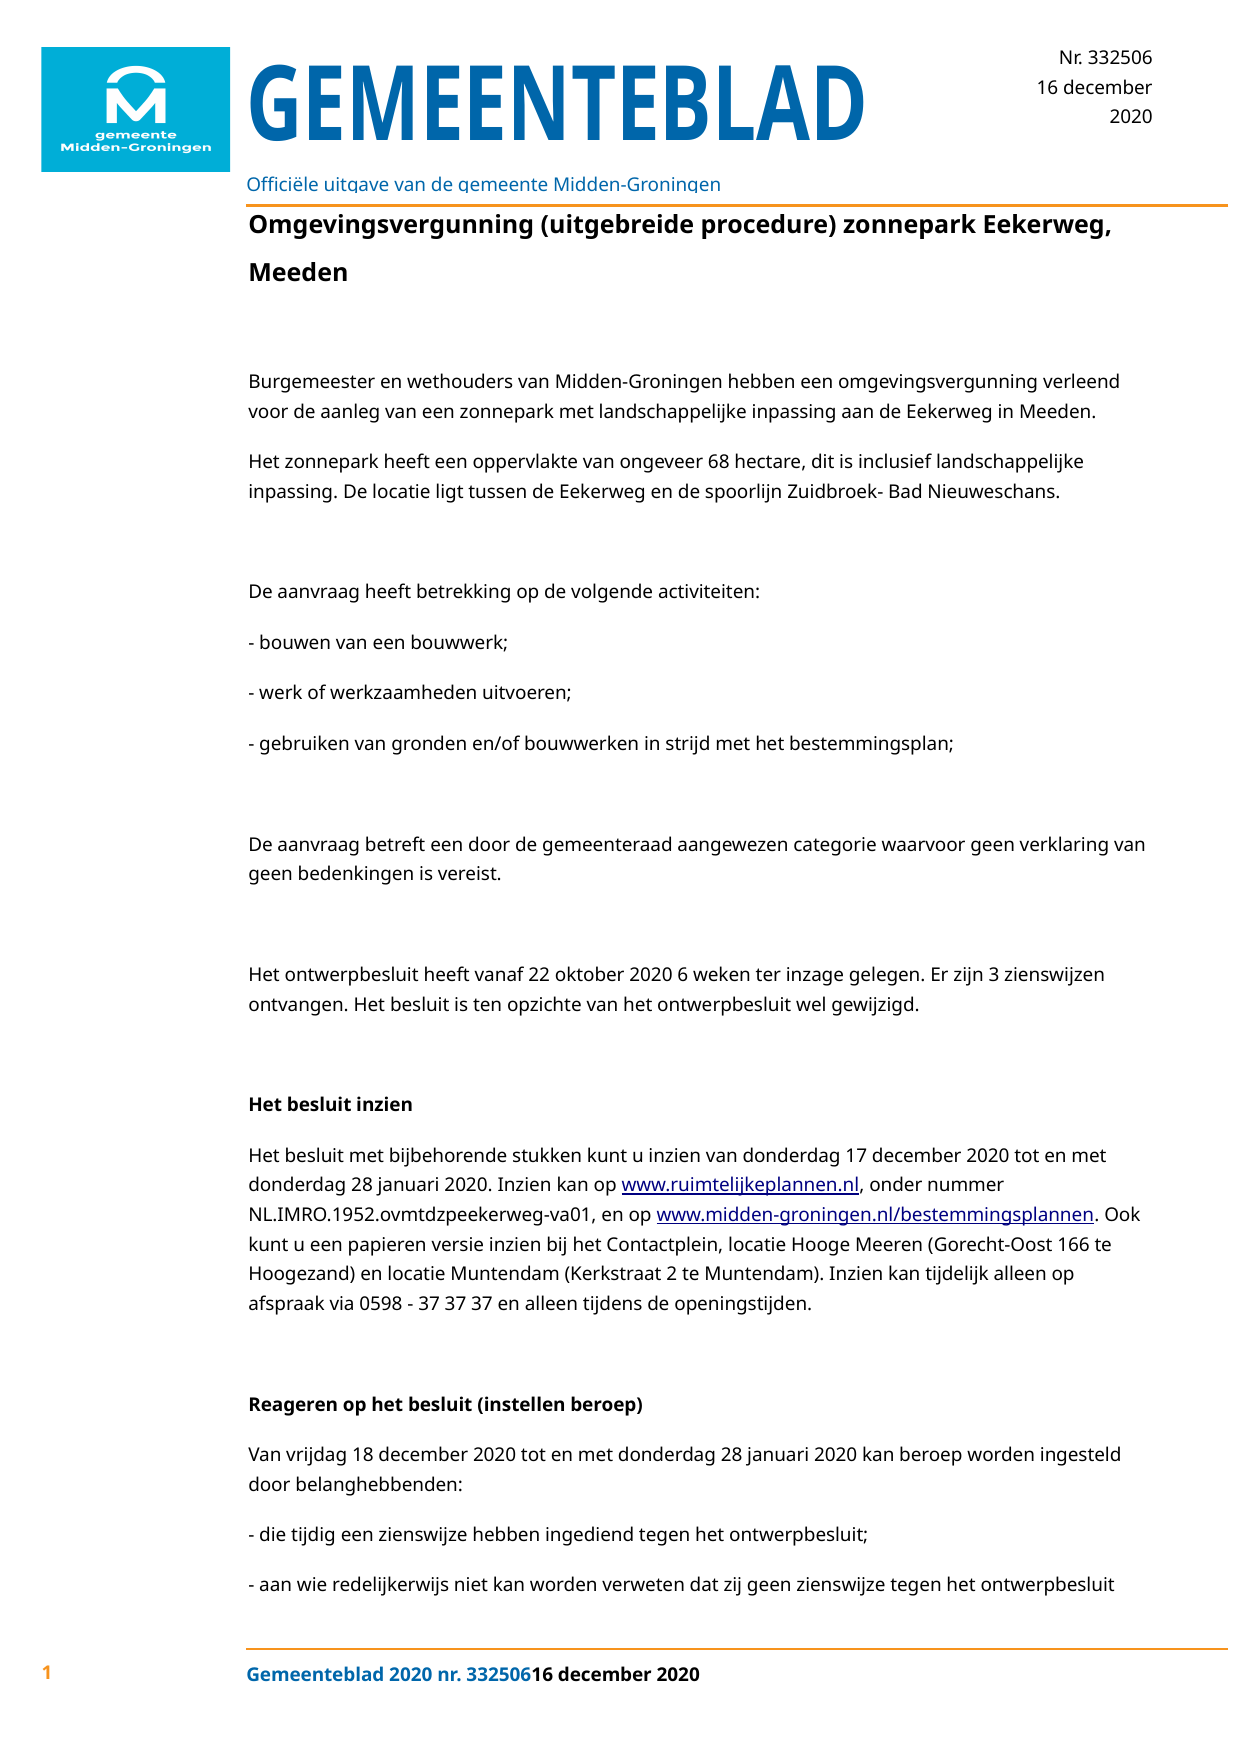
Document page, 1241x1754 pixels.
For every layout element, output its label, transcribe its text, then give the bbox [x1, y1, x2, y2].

picture [107, 89, 165, 122]
text - gebruiken van gronden en/of bouwwerken in strijd met het bestemmingsplan; [248, 730, 1152, 756]
text Reageren op het besluit (instellen beroep) [248, 1391, 1152, 1417]
text Het zonnepark heeft een oppervlakte van ongeveer 68 hectare, dit is inclusief landschappelijke inpassing. De locatie ligt tussen de Eekerweg en de spoorlijn Zuidbroek- Bad Nieuweschans. [248, 448, 1152, 504]
picture [108, 66, 164, 82]
text Burgemeester en wethouders van Midden-Groningen hebben een omgevingsvergunning verleend voor de aanleg van een zonnepark met landschappelijke inpassing aan de Eekerweg in Meeden. [248, 368, 1152, 424]
text De aanvraag betreft een door de gemeenteraad aangewezen categorie waarvoor geen verklaring van geen bedenkingen is vereist. [248, 831, 1152, 886]
text Het besluit inzien [248, 1092, 1152, 1117]
text - bouwen van een bouwwerk; [248, 629, 1152, 655]
text - werk of werkzaamheden uitvoeren; [248, 679, 1152, 705]
text - aan wie redelijkerwijs niet kan worden verweten dat zij geen zienswijze tegen het ontwerpbesluit [248, 1572, 1152, 1597]
picture [184, 146, 190, 153]
text Het besluit met bijbehorende stukken kunt u inzien van donderdag 17 december 2020 tot en met donderdag 28 januari 2020. Inzien kan op www.ruimtelijkeplannen.nl, onder nummer NL.IMRO.1952.ovmtdzpeekerweg-va01, en op www.midden-groningen.nl/bestemmingsplannen. Ook kunt u een papieren versie inzien bij het Contactplein, locatie Hooge Meeren (Gorecht-Oost 166 te Hoogezand) en locatie Muntendam (Kerkstraat 2 te Muntendam). Inzien kan tijdelijk alleen op afspraak via 0598 - 37 37 37 en alleen tijdens de openingstijden. [248, 1142, 1152, 1316]
text - die tijdig een zienswijze hebben ingediend tegen het ontwerpbesluit; [248, 1521, 1152, 1547]
text Omgevingsvergunning (uitgebreide procedure) zonnepark Eekerweg, Meeden [248, 207, 1152, 288]
text Het ontwerpbesluit heeft vanaf 22 oktober 2020 6 weken ter inzage gelegen. Er zijn 3 zienswijzen ontvangen. Het besluit is ten opzichte van het ontwerpbesluit wel gewijzigd. [248, 961, 1152, 1017]
text De aanvraag heeft betrekking op de volgende activiteiten: [248, 579, 1152, 604]
text Van vrijdag 18 december 2020 tot en met donderdag 28 januari 2020 kan beroep worden ingesteld door belanghebbenden: [248, 1441, 1152, 1497]
